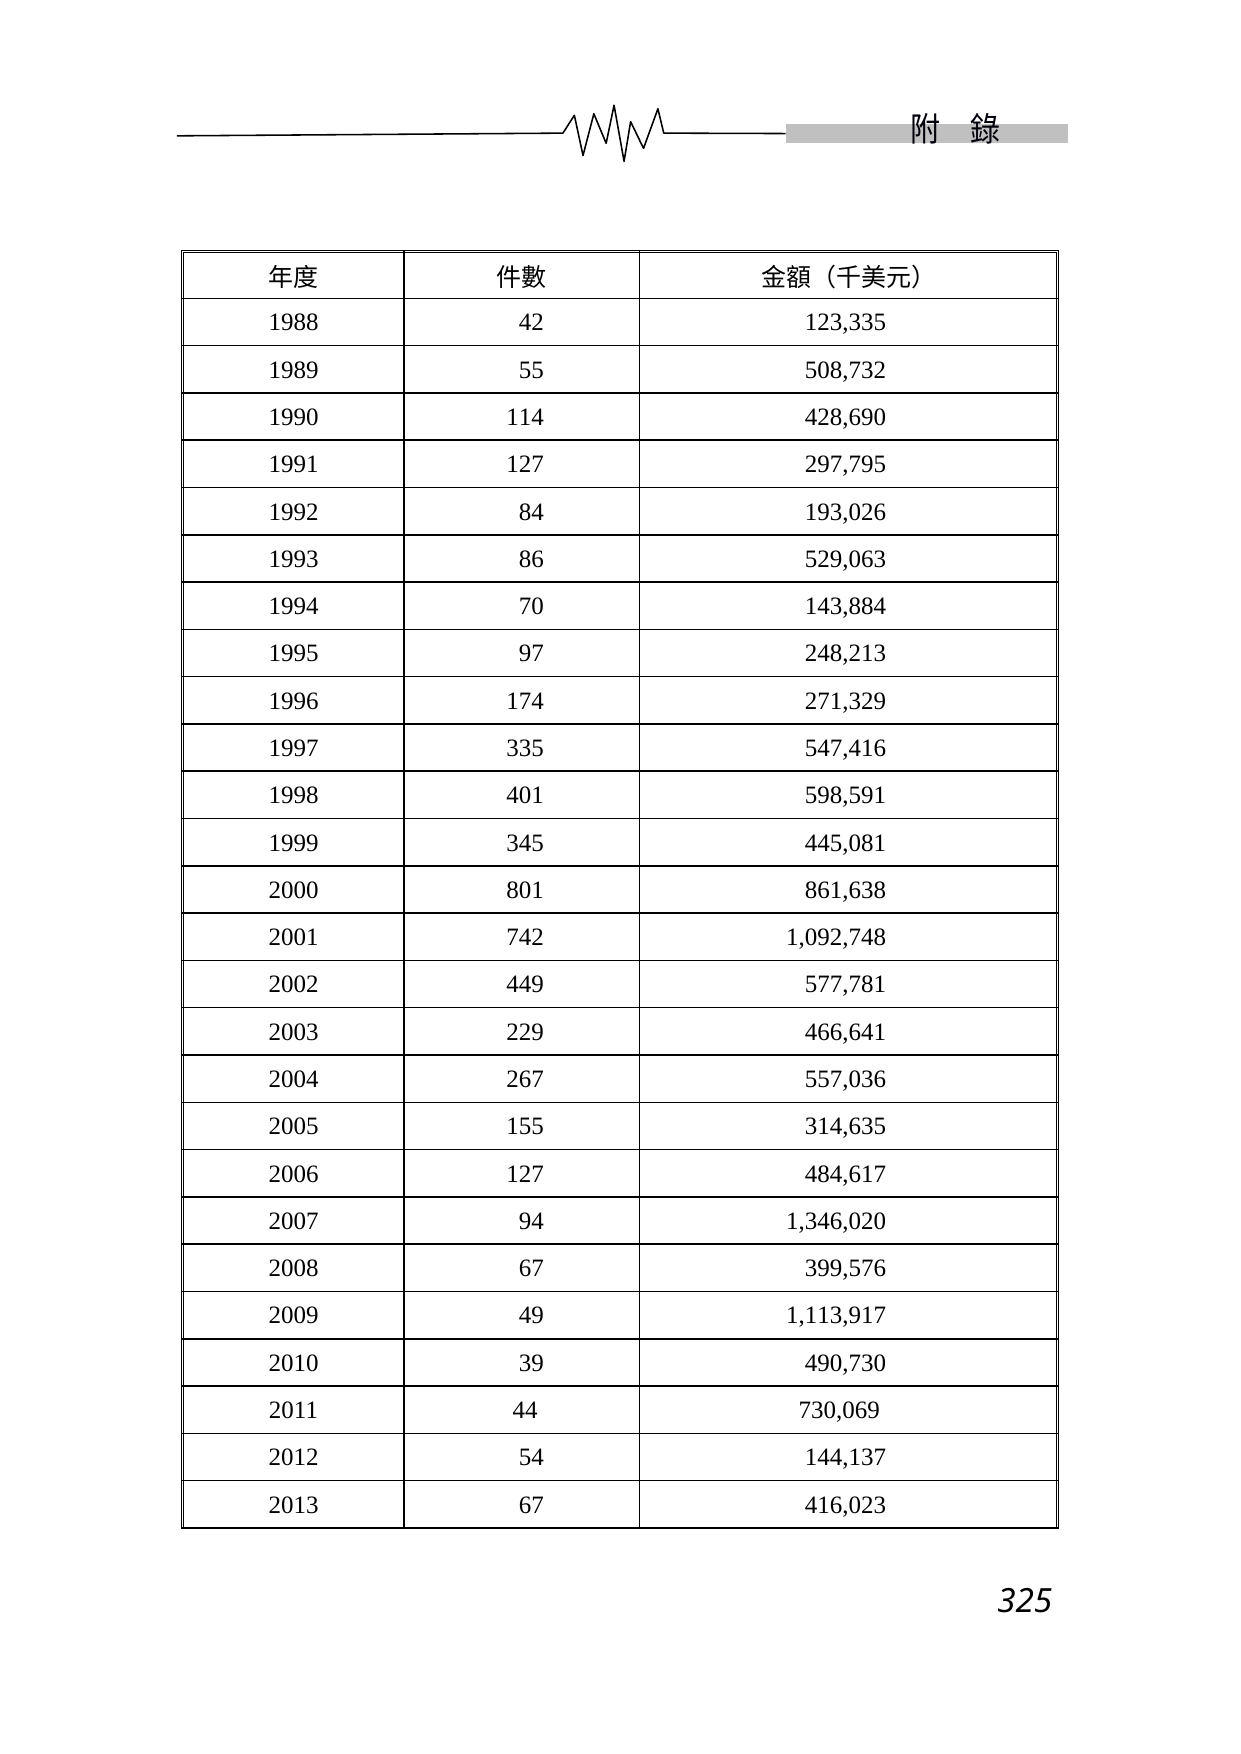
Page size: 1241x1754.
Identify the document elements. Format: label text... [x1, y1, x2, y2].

table_cell 1996 [184, 677, 403, 723]
table_cell 1997 [184, 725, 403, 770]
table_cell 2004 [184, 1056, 403, 1101]
table_cell 314,635 [640, 1103, 1056, 1149]
table_cell 174 [405, 677, 639, 723]
table_cell 742 [405, 914, 639, 959]
table_cell 1990 [184, 394, 403, 439]
table_cell 44 [405, 1387, 639, 1432]
table_cell 2001 [184, 914, 403, 959]
table_cell 2011 [184, 1387, 403, 1432]
table_cell 54 [405, 1434, 639, 1480]
table_cell 557,036 [640, 1056, 1056, 1101]
table_cell 127 [405, 441, 639, 487]
table_cell 428,690 [640, 394, 1056, 439]
table_cell 416,023 [640, 1481, 1056, 1527]
table_cell 114 [405, 394, 639, 439]
table_header 年度 [184, 253, 403, 297]
table_cell 508,732 [640, 346, 1056, 392]
table_cell 144,137 [640, 1434, 1056, 1480]
table_cell 2005 [184, 1103, 403, 1149]
table_cell 730,069 [640, 1387, 1056, 1432]
table_cell 345 [405, 819, 639, 865]
table_cell 861,638 [640, 867, 1056, 912]
table_cell 2002 [184, 961, 403, 1007]
table_cell 1994 [184, 583, 403, 628]
table_cell 2007 [184, 1198, 403, 1243]
table_cell 143,884 [640, 583, 1056, 628]
table_cell 2003 [184, 1008, 403, 1054]
table_cell 484,617 [640, 1150, 1056, 1196]
table_cell 529,063 [640, 536, 1056, 581]
table_header 件數 [405, 253, 639, 297]
table_cell 1992 [184, 488, 403, 534]
table_cell 1993 [184, 536, 403, 581]
table_cell 1988 [184, 299, 403, 345]
table_cell 1995 [184, 630, 403, 676]
table_cell 248,213 [640, 630, 1056, 676]
table_cell 271,329 [640, 677, 1056, 723]
table_cell 229 [405, 1008, 639, 1054]
table_cell 547,416 [640, 725, 1056, 770]
table_cell 267 [405, 1056, 639, 1101]
table_cell 2000 [184, 867, 403, 912]
table_cell 67 [405, 1245, 639, 1291]
table_cell 49 [405, 1292, 639, 1338]
table_cell 466,641 [640, 1008, 1056, 1054]
table_cell 1999 [184, 819, 403, 865]
table_cell 598,591 [640, 772, 1056, 818]
table_cell 1,092,748 [640, 914, 1056, 959]
table_cell 193,026 [640, 488, 1056, 534]
table_header 金額（千美元） [640, 253, 1056, 297]
table_cell 97 [405, 630, 639, 676]
table_cell 94 [405, 1198, 639, 1243]
table_cell 55 [405, 346, 639, 392]
table_cell 401 [405, 772, 639, 818]
table_cell 123,335 [640, 299, 1056, 345]
table_cell 155 [405, 1103, 639, 1149]
table_cell 1,113,917 [640, 1292, 1056, 1338]
table_cell 1989 [184, 346, 403, 392]
table_cell 84 [405, 488, 639, 534]
table_cell 1,346,020 [640, 1198, 1056, 1243]
table_cell 127 [405, 1150, 639, 1196]
table_cell 490,730 [640, 1340, 1056, 1385]
table_cell 86 [405, 536, 639, 581]
table_cell 1998 [184, 772, 403, 818]
table_cell 2009 [184, 1292, 403, 1338]
table_cell 2013 [184, 1481, 403, 1527]
table_cell 449 [405, 961, 639, 1007]
table_cell 2008 [184, 1245, 403, 1291]
table_cell 1991 [184, 441, 403, 487]
table_cell 297,795 [640, 441, 1056, 487]
table_cell 577,781 [640, 961, 1056, 1007]
table_cell 42 [405, 299, 639, 345]
table_cell 67 [405, 1481, 639, 1527]
table_cell 2010 [184, 1340, 403, 1385]
table_cell 39 [405, 1340, 639, 1385]
table_cell 2012 [184, 1434, 403, 1480]
table_cell 70 [405, 583, 639, 628]
table_cell 399,576 [640, 1245, 1056, 1291]
table_cell 335 [405, 725, 639, 770]
table_cell 445,081 [640, 819, 1056, 865]
table_cell 801 [405, 867, 639, 912]
table_cell 2006 [184, 1150, 403, 1196]
